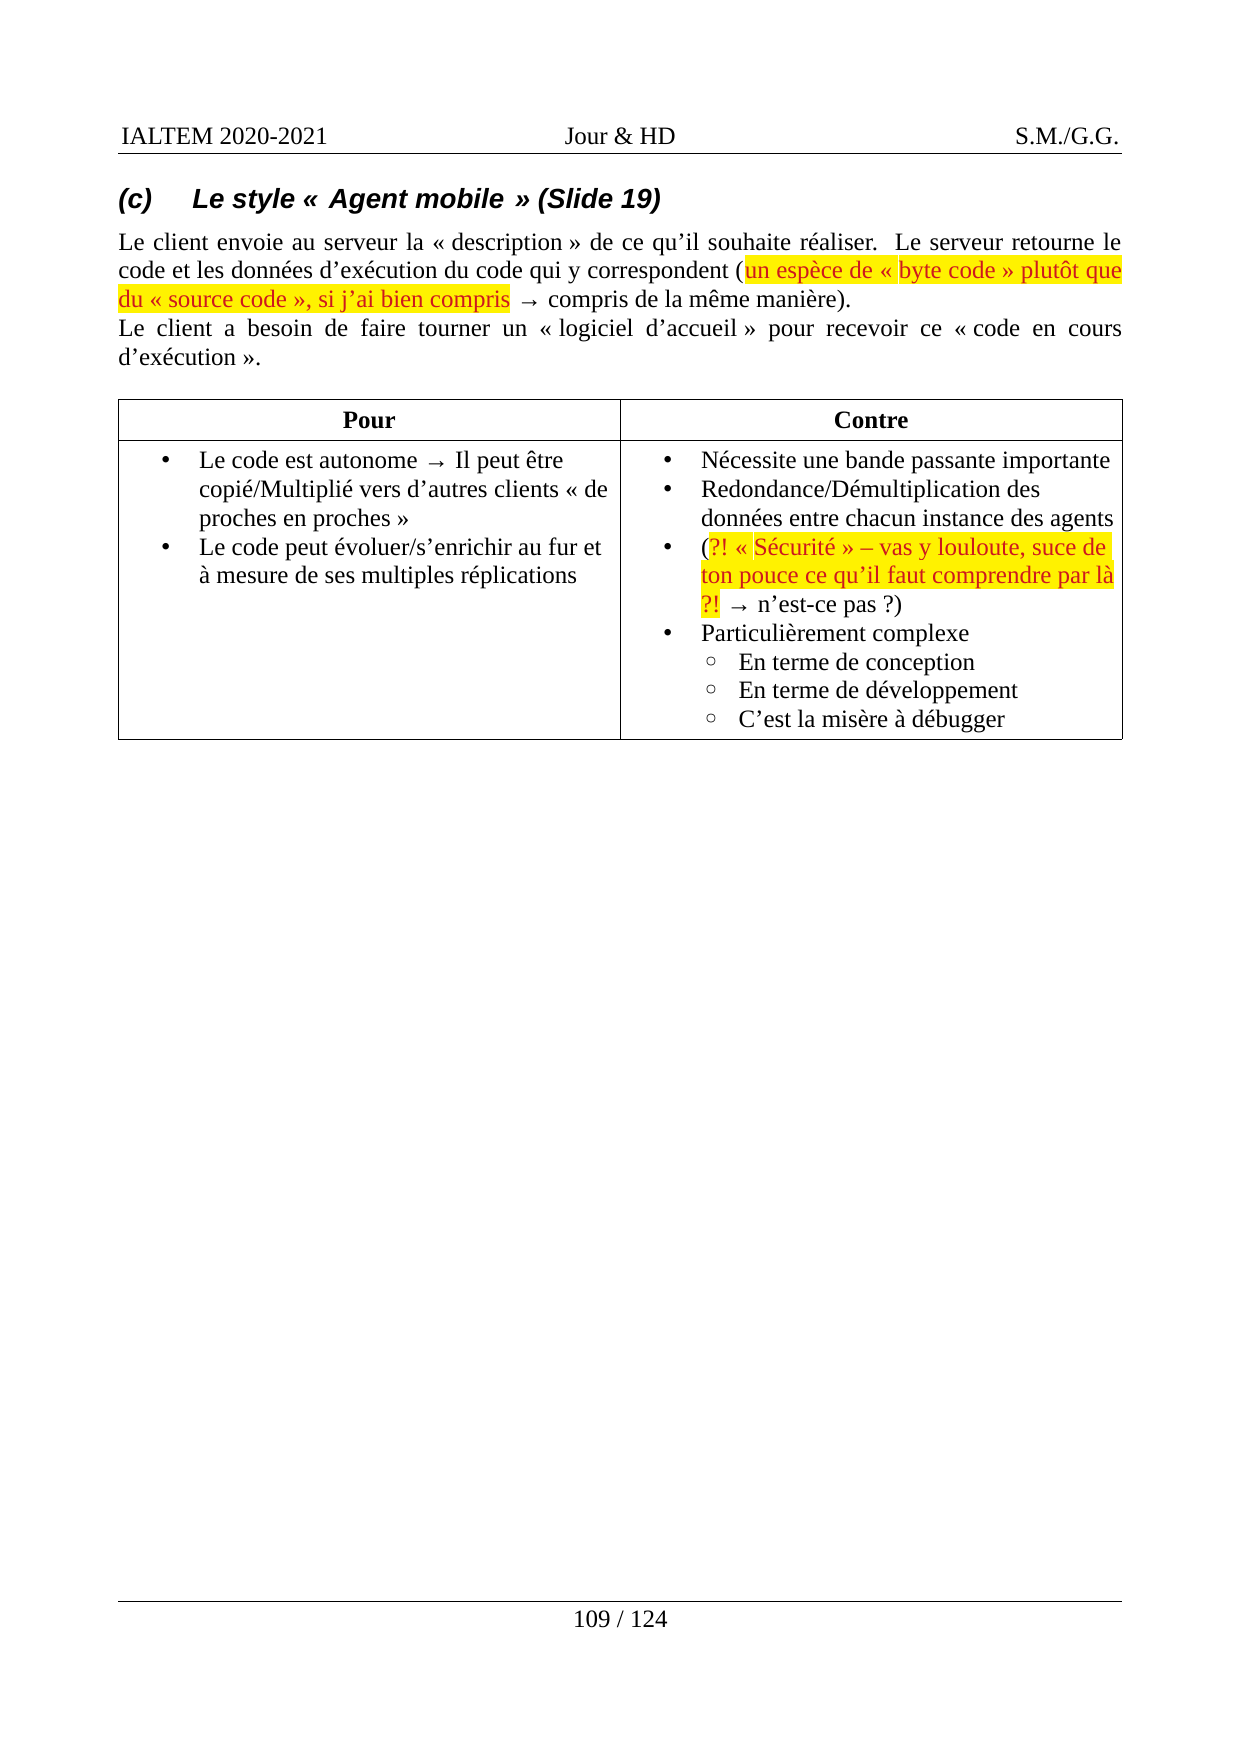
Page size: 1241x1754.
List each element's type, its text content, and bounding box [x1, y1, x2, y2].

table_header Pour [119, 400, 620, 439]
text Le client a besoin de faire tourner un « logiciel d’accueil » pour recevoir ce « code en cours d’exécution ». [118, 313, 1122, 370]
table_cell Nécessite une bande passante importante Redondance/Démultiplication des données entre chacun instance des agents (?! « Sécurité » – vas y louloute, suce de ton pouce ce qu’il faut comprendre par là ?! → n’est-ce pas ?) Particulièrement complexe En terme de conception En terme de développement C’est la misère à débugger [621, 441, 1122, 738]
subtitle Le style « Agent mobile » (Slide 19) [118, 182, 1122, 214]
table_cell Le code est autonome → Il peut être copié/Multiplié vers d’autres clients « de proches en proches » Le code peut évoluer/s’enrichir au fur et à mesure de ses multiples réplications [119, 441, 620, 738]
text Le client envoie au serveur la « description » de ce qu’il souhaite réaliser. Le serveur retourne le code et les données d’exécution du code qui y correspondent (un espèce de « byte code » plutôt que du « source code », si j’ai bien compris → compris de la même manière). [118, 227, 1122, 313]
table_header Contre [621, 400, 1122, 439]
